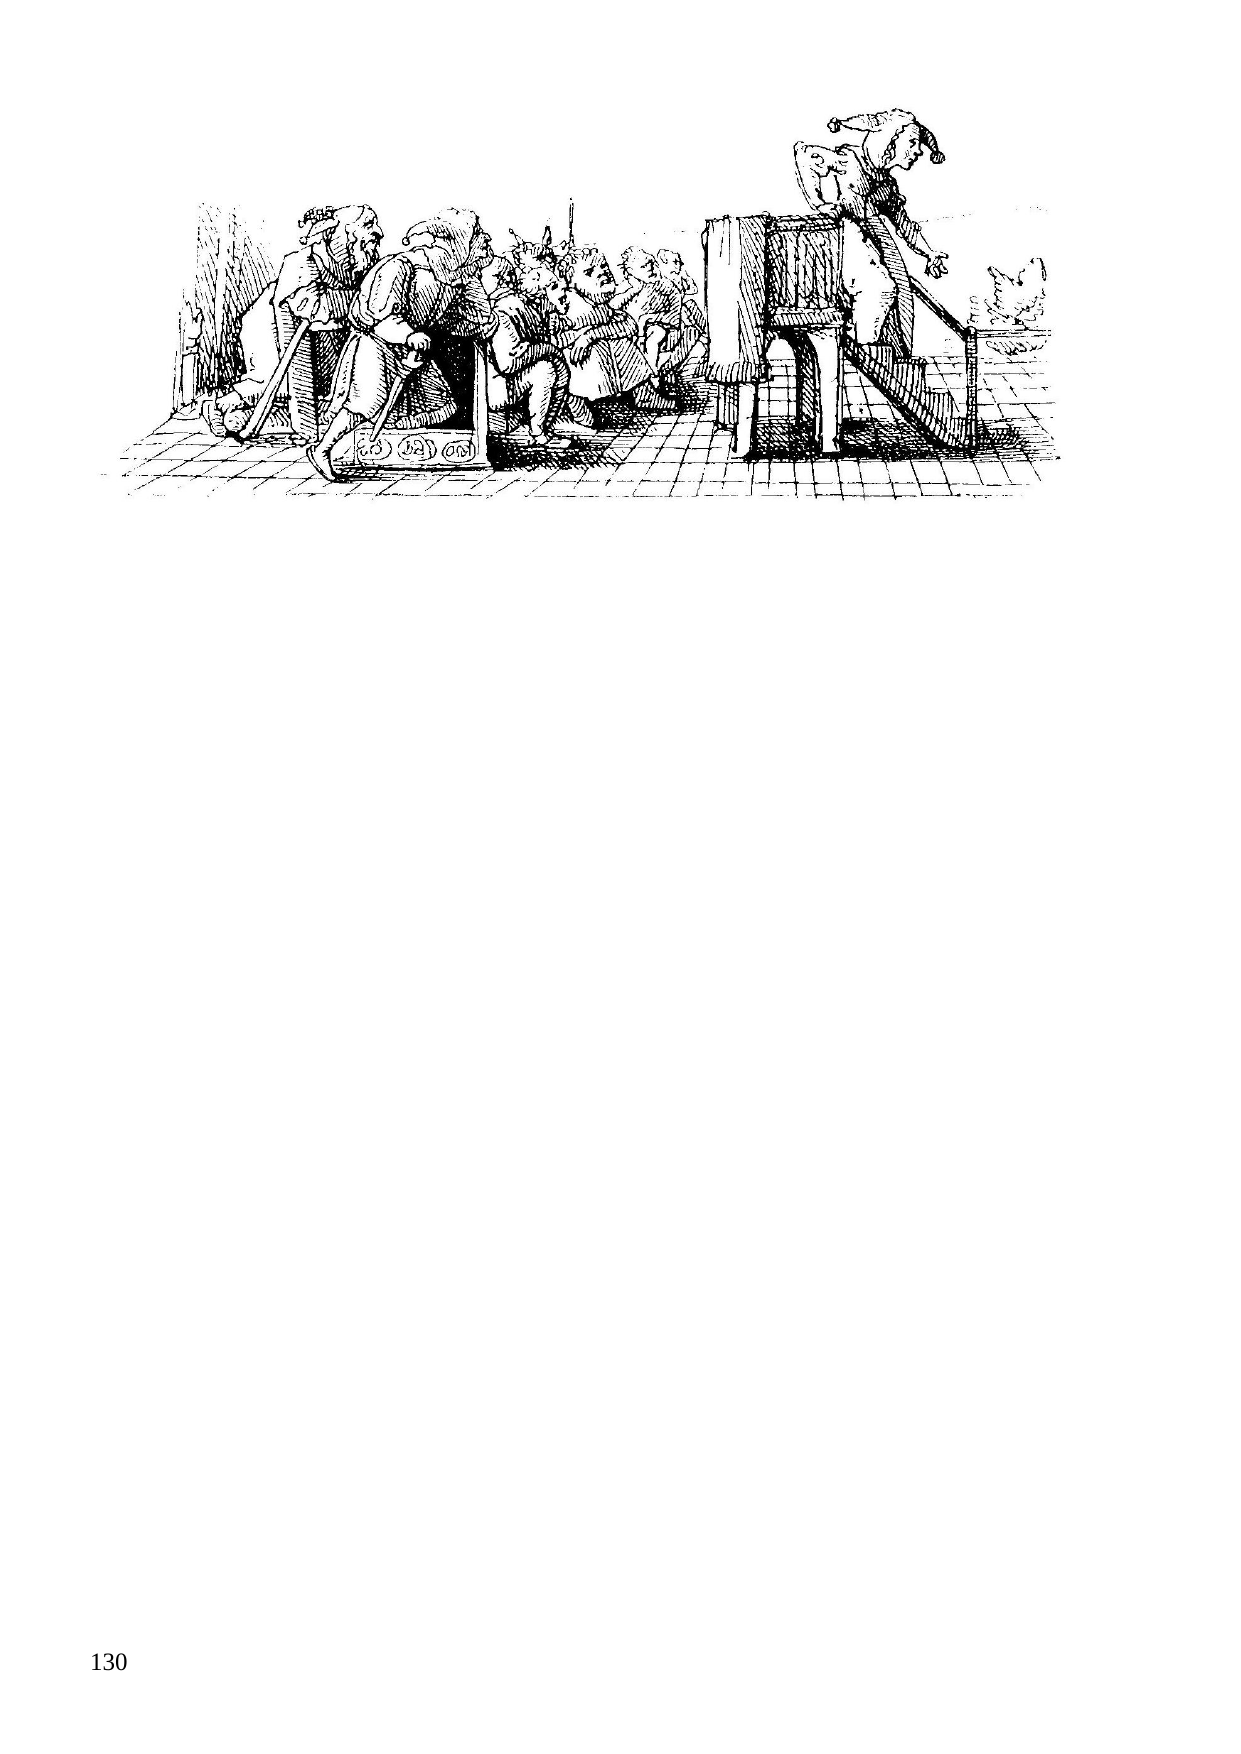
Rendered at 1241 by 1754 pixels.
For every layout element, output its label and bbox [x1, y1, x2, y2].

picture [76, 75, 1104, 539]
